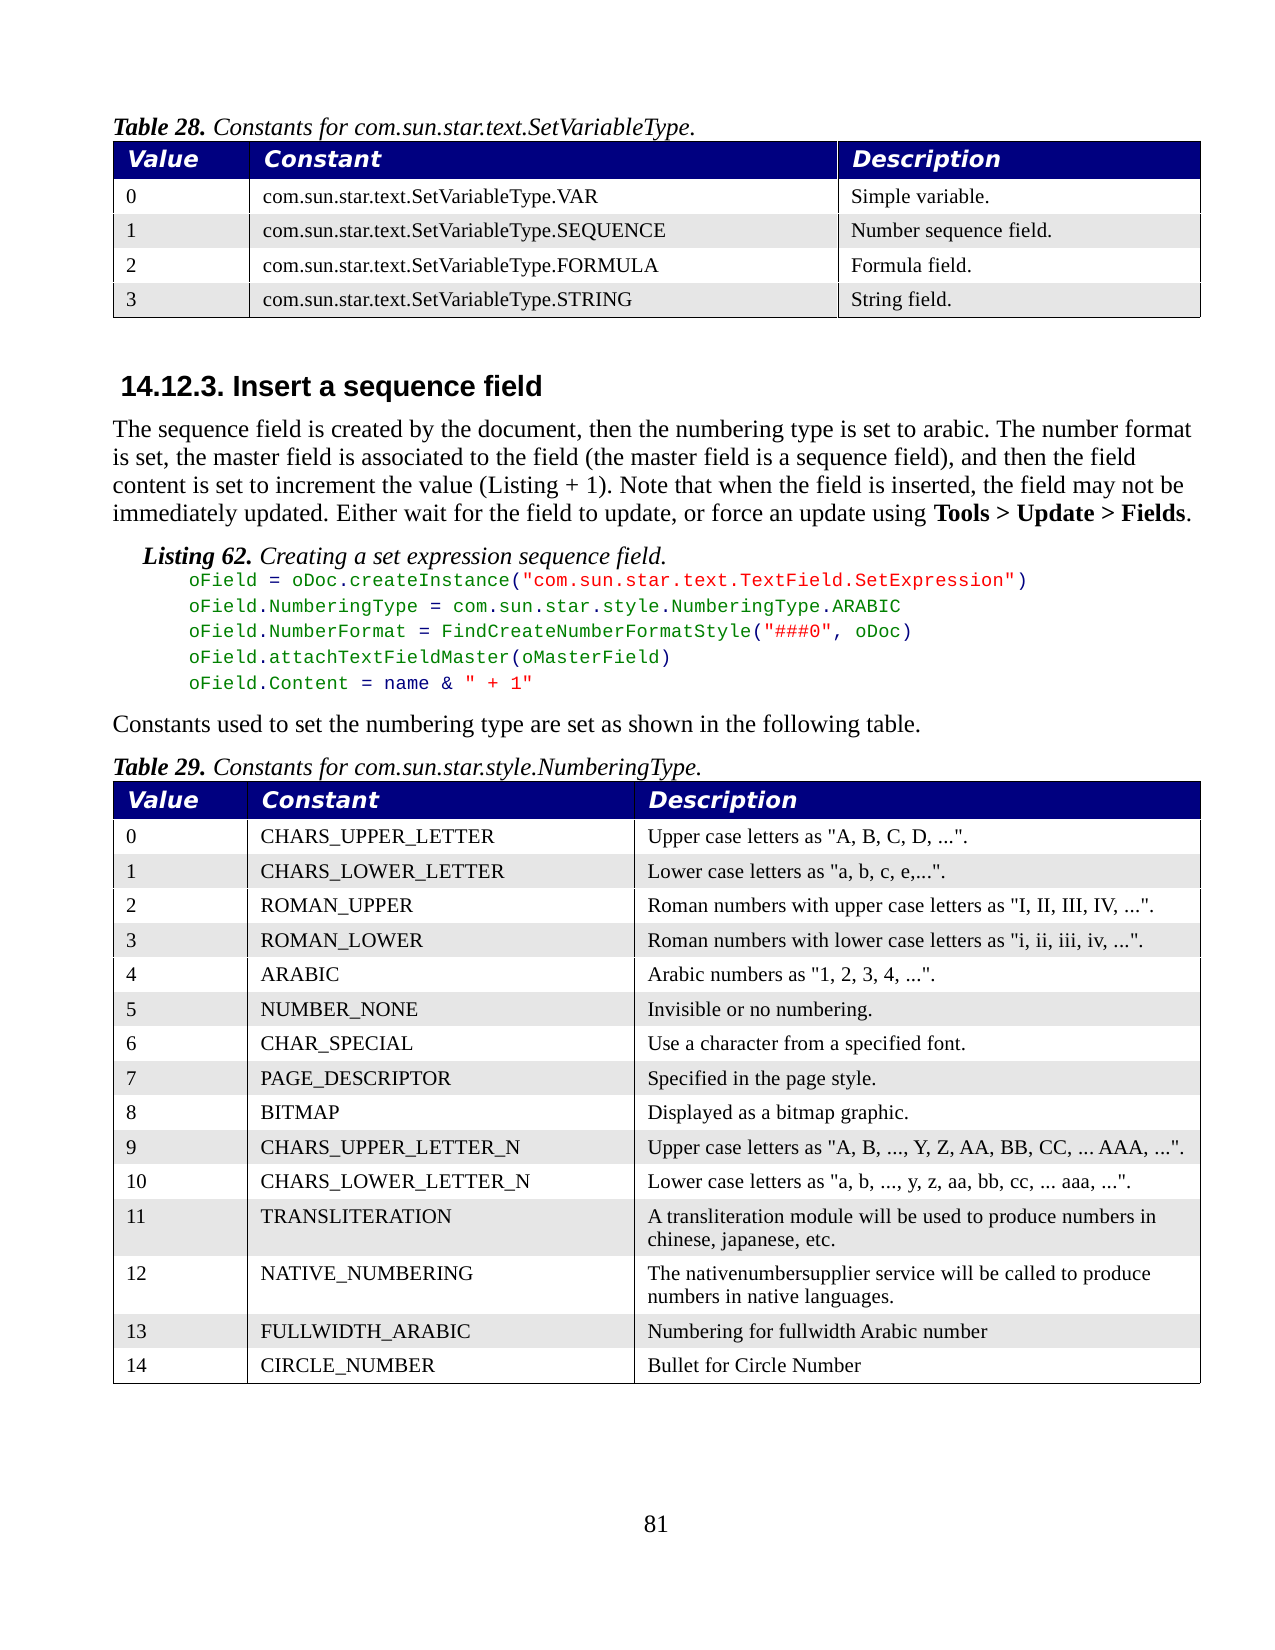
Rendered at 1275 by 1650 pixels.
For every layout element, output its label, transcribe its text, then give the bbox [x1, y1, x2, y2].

table_cell 13 [114, 1314, 247, 1348]
text oField = oDoc.createInstance("com.sun.star.text.TextField.SetExpression") [142, 570, 1200, 591]
table_cell 4 [114, 958, 247, 992]
table_cell 6 [114, 1026, 247, 1061]
table_header Description [839, 142, 1200, 179]
table_header Constant [250, 142, 837, 179]
table_cell com.sun.star.text.SetVariableType.STRING [250, 283, 837, 317]
table_header Constant [248, 782, 634, 819]
table_cell 0 [114, 179, 249, 213]
text oField.Content = name & " + 1" [142, 674, 1200, 695]
table_cell Numbering for fullwidth Arabic number [635, 1314, 1200, 1348]
table_cell Roman numbers with lower case letters as "i, ii, iii, iv, ...". [635, 923, 1200, 957]
table_cell CHARS_UPPER_LETTER_N [248, 1130, 634, 1164]
text The sequence field is created by the document, then the numbering type is set to arabic. The number format is set, the master field is associated to the field (the master field is a sequence field), and then the field content is set to increment the value (Listing + 1). Note that when the field is inserted, the field may not be immediately updated. Either wait for the field to update, or force an update using Tools > Update > Fields. [112, 415, 1200, 527]
table_cell 5 [114, 992, 247, 1026]
table_header Description [635, 782, 1200, 819]
table_cell TRANSLITERATION [248, 1199, 634, 1256]
table_cell 1 [114, 214, 249, 248]
table_cell Arabic numbers as "1, 2, 3, 4, ...". [635, 958, 1200, 992]
table_cell Displayed as a bitmap graphic. [635, 1095, 1200, 1130]
list Listing 62. Creating a set expression sequence field. [142, 542, 1200, 570]
table_cell CIRCLE_NUMBER [248, 1348, 634, 1383]
table_cell CHARS_LOWER_LETTER [248, 854, 634, 888]
table_header Value [114, 782, 247, 819]
table_cell BITMAP [248, 1095, 634, 1130]
table_cell Bullet for Circle Number [635, 1348, 1200, 1383]
text oField.attachTextFieldMaster(oMasterField) [142, 648, 1200, 669]
table_cell 3 [114, 923, 247, 957]
text Table 29. Constants for com.sun.star.style.NumberingType. [112, 753, 1200, 781]
text oField.NumberFormat = FindCreateNumberFormatStyle("###0", oDoc) [142, 622, 1200, 643]
table_cell CHAR_SPECIAL [248, 1026, 634, 1061]
table_cell Upper case letters as "A, B, ..., Y, Z, AA, BB, CC, ... AAA, ...". [635, 1130, 1200, 1164]
table_cell 11 [114, 1199, 247, 1256]
table_cell Specified in the page style. [635, 1061, 1200, 1095]
table_cell NATIVE_NUMBERING [248, 1256, 634, 1314]
table_cell 3 [114, 283, 249, 317]
table_cell Simple variable. [839, 179, 1200, 213]
table_cell Formula field. [839, 248, 1200, 282]
table_cell 1 [114, 854, 247, 888]
table_cell A transliteration module will be used to produce numbers in chinese, japanese, etc. [635, 1199, 1200, 1256]
table_cell ROMAN_UPPER [248, 889, 634, 923]
table_cell 7 [114, 1061, 247, 1095]
table_header Value [114, 142, 249, 179]
subtitle Insert a sequence field [112, 370, 1200, 403]
table_cell NUMBER_NONE [248, 992, 634, 1026]
table_cell com.sun.star.text.SetVariableType.SEQUENCE [250, 214, 837, 248]
table_cell Lower case letters as "a, b, c, e,...". [635, 854, 1200, 888]
table_cell String field. [839, 283, 1200, 317]
table_cell 12 [114, 1256, 247, 1314]
table_cell ARABIC [248, 958, 634, 992]
text Constants used to set the numbering type are set as shown in the following table. [112, 710, 1200, 738]
table_cell PAGE_DESCRIPTOR [248, 1061, 634, 1095]
text Table 28. Constants for com.sun.star.text.SetVariableType. [112, 112, 1200, 141]
table_cell 8 [114, 1095, 247, 1130]
table_cell 9 [114, 1130, 247, 1164]
table_cell Use a character from a specified font. [635, 1026, 1200, 1061]
table_cell Roman numbers with upper case letters as "I, II, III, IV, ...". [635, 889, 1200, 923]
table_cell Upper case letters as "A, B, C, D, ...". [635, 820, 1200, 854]
text oField.NumberingType = com.sun.star.style.NumberingType.ARABIC [142, 596, 1200, 617]
table_cell CHARS_LOWER_LETTER_N [248, 1164, 634, 1199]
table_cell CHARS_UPPER_LETTER [248, 820, 634, 854]
table_cell Number sequence field. [839, 214, 1200, 248]
table_cell Lower case letters as "a, b, ..., y, z, aa, bb, cc, ... aaa, ...". [635, 1164, 1200, 1199]
table_cell Invisible or no numbering. [635, 992, 1200, 1026]
table_cell ROMAN_LOWER [248, 923, 634, 957]
table_cell 14 [114, 1348, 247, 1383]
table_cell The nativenumbersupplier service will be called to produce numbers in native languages. [635, 1256, 1200, 1314]
table_cell 2 [114, 248, 249, 282]
table_cell com.sun.star.text.SetVariableType.VAR [250, 179, 837, 213]
table_cell 0 [114, 820, 247, 854]
table_cell 2 [114, 889, 247, 923]
table_cell 10 [114, 1164, 247, 1199]
table_cell com.sun.star.text.SetVariableType.FORMULA [250, 248, 837, 282]
table_cell FULLWIDTH_ARABIC [248, 1314, 634, 1348]
